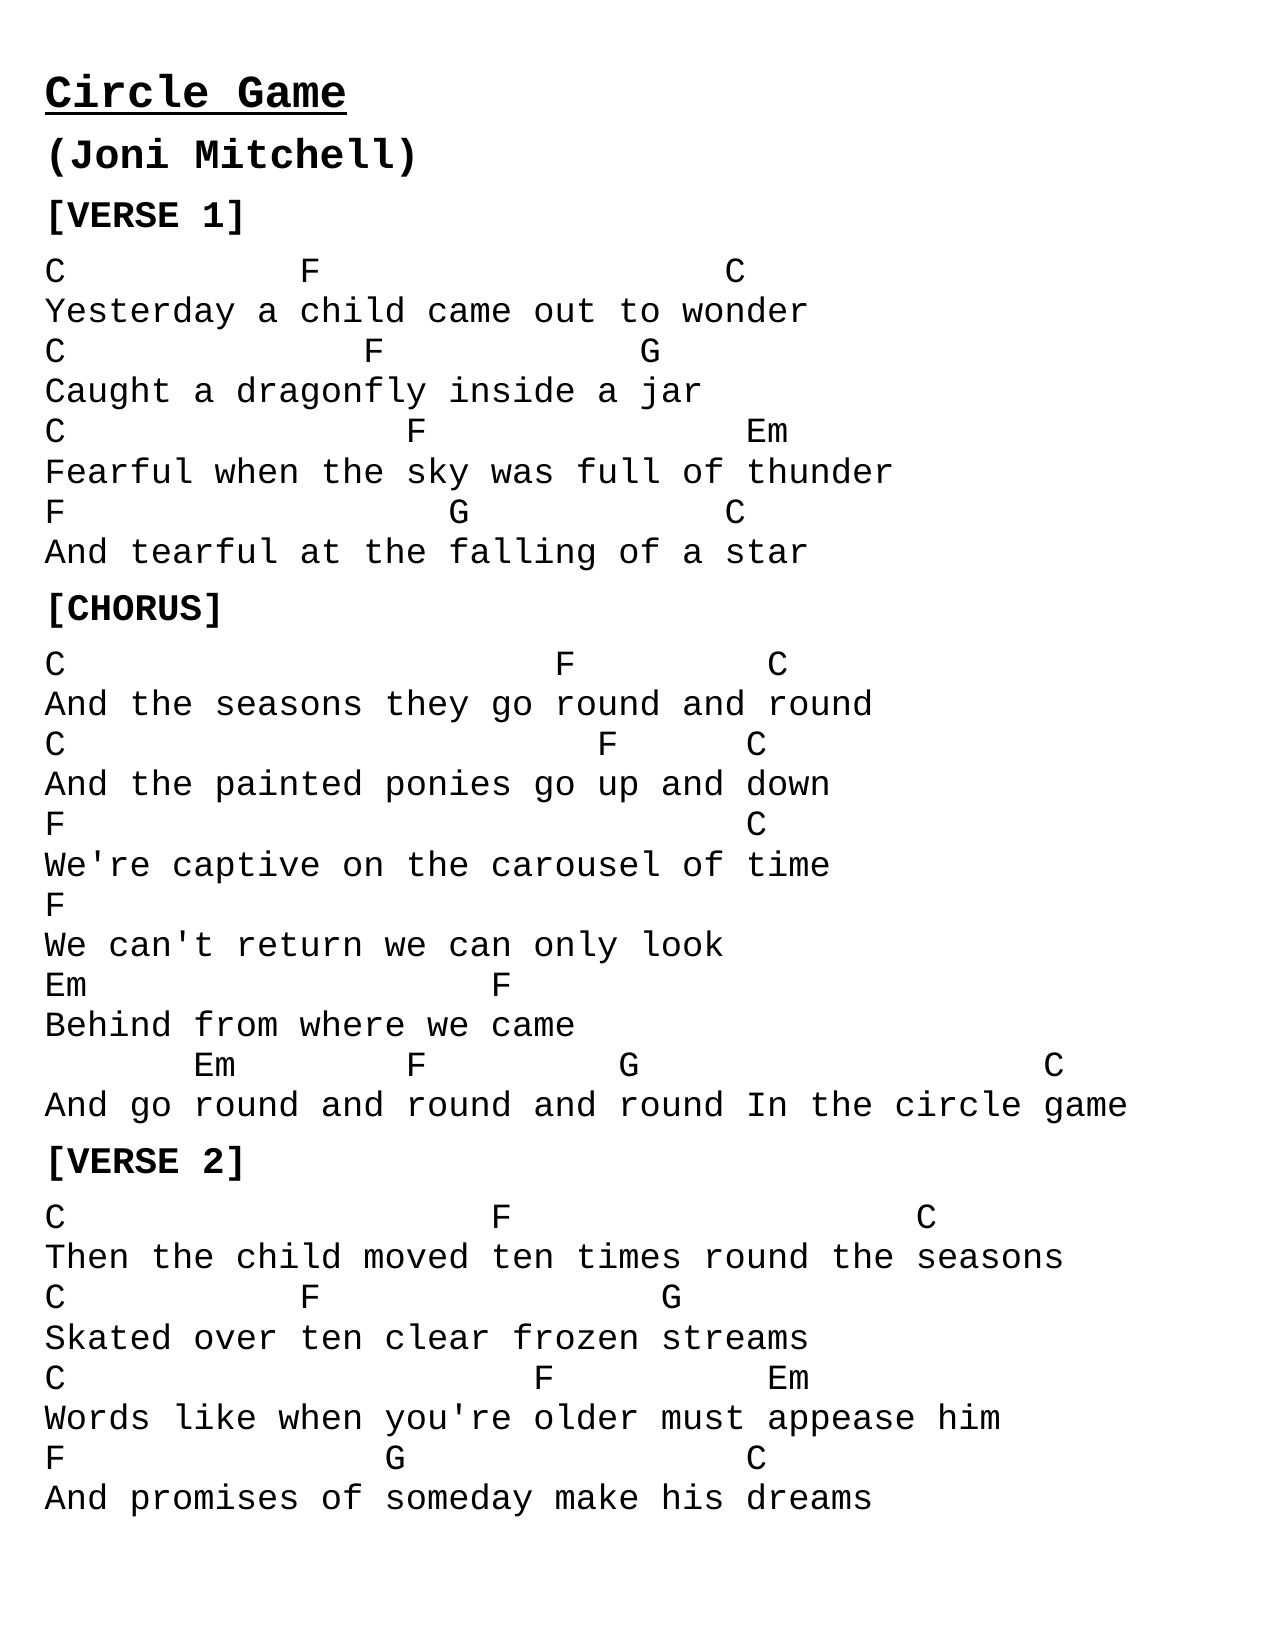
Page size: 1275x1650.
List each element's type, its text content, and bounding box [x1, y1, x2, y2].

text C F C [44, 646, 1231, 686]
subtitle [CHORUS] [44, 589, 1231, 631]
text C F C [44, 1199, 1231, 1239]
text Then the child moved ten times round the seasons [44, 1239, 1231, 1279]
text Em F [44, 967, 1231, 1007]
text Caught a dragonfly inside a jar [44, 373, 1231, 413]
text And go round and round and round In the circle game [44, 1087, 1231, 1127]
text F C [44, 806, 1231, 846]
text C F Em [44, 413, 1231, 453]
text And the seasons they go round and round [44, 686, 1231, 726]
text C F Em [44, 1360, 1231, 1400]
text Skated over ten clear frozen streams [44, 1319, 1231, 1360]
text And promises of someday make his dreams [44, 1480, 1231, 1520]
text C F G [44, 333, 1231, 373]
subtitle [VERSE 1] [44, 196, 1231, 238]
text And the painted ponies go up and down [44, 766, 1231, 806]
text C F G [44, 1279, 1231, 1319]
text F G C [44, 1440, 1231, 1480]
text And tearful at the falling of a star [44, 534, 1231, 574]
text We're captive on the carousel of time [44, 846, 1231, 887]
text Yesterday a child came out to wonder [44, 293, 1231, 333]
text C F C [44, 726, 1231, 766]
text F [44, 887, 1231, 927]
text Words like when you're older must appease him [44, 1400, 1231, 1440]
text Behind from where we came [44, 1007, 1231, 1047]
subtitle (Joni Mitchell) [44, 134, 1231, 181]
subtitle Circle Game [44, 69, 1231, 121]
text We can't return we can only look [44, 927, 1231, 967]
text Em F G C [44, 1047, 1231, 1087]
text C F C [44, 253, 1231, 293]
text Fearful when the sky was full of thunder [44, 453, 1231, 494]
text F G C [44, 494, 1231, 534]
subtitle [VERSE 2] [44, 1142, 1231, 1184]
